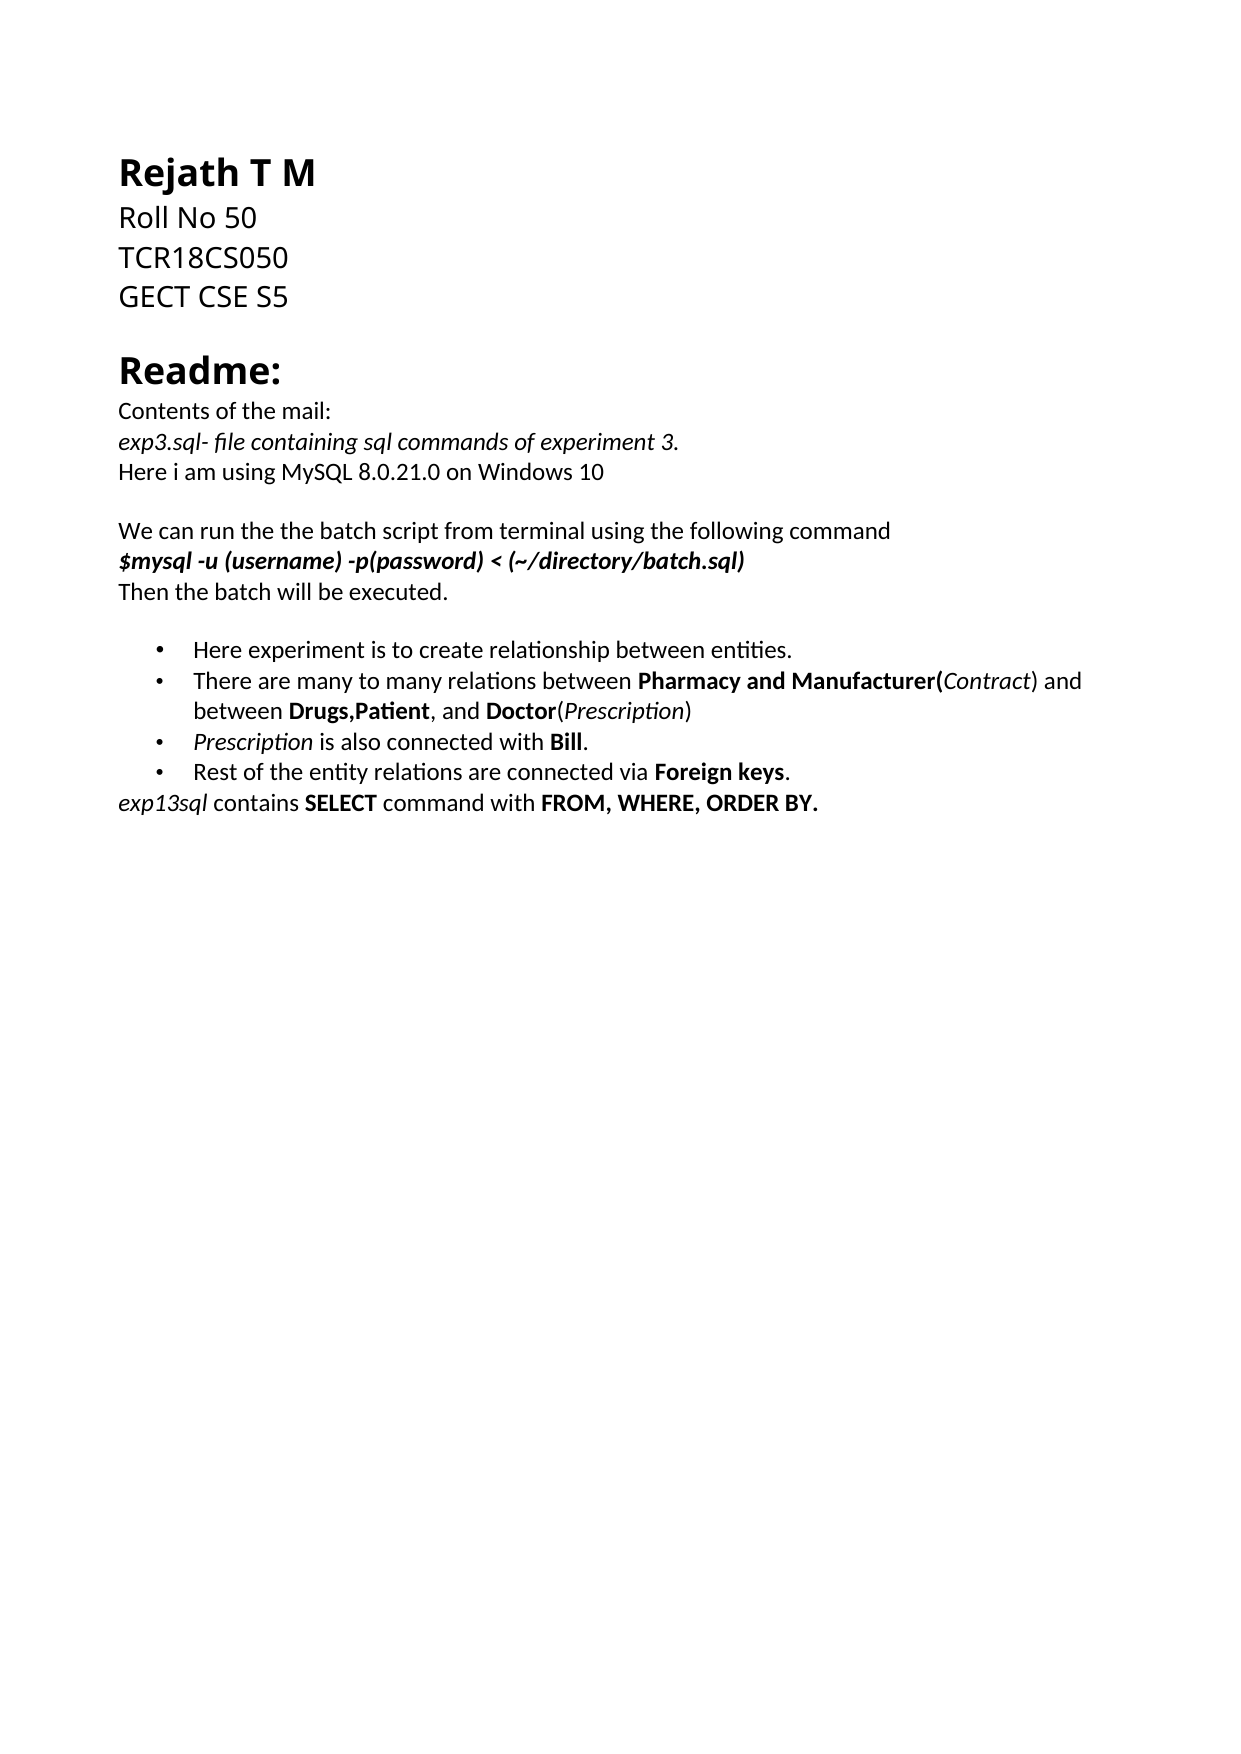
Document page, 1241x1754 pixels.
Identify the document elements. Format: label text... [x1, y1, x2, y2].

list Prescription is also connected with Bill. [156, 726, 1122, 757]
text exp13sql contains SELECT command with FROM, WHERE, ORDER BY. [118, 787, 1122, 818]
text GECT CSE S5 [118, 277, 1122, 316]
text Here i am using MySQL 8.0.21.0 on Windows 10 [118, 456, 1122, 487]
list Rest of the entity relations are connected via Foreign keys. [156, 757, 1122, 787]
text exp3.sql- file containing sql commands of experiment 3. [118, 426, 1122, 456]
text $mysql -u (username) -p(password) < (~/directory/batch.sql) [118, 545, 1122, 576]
text TCR18CS050 [118, 237, 1122, 277]
text Roll No 50 [118, 197, 1122, 237]
text Then the batch will be executed. [118, 576, 1122, 606]
list There are many to many relations between Pharmacy and Manufacturer(Contract) and between Drugs,Patient, and Doctor(Prescription) [156, 665, 1122, 726]
text Rejath T M [118, 146, 1122, 197]
text Readme: [118, 344, 1122, 395]
text We can run the the batch script from terminal using the following command [118, 515, 1122, 545]
text Contents of the mail: [118, 395, 1122, 426]
list Here experiment is to create relationship between entities. [156, 634, 1122, 665]
